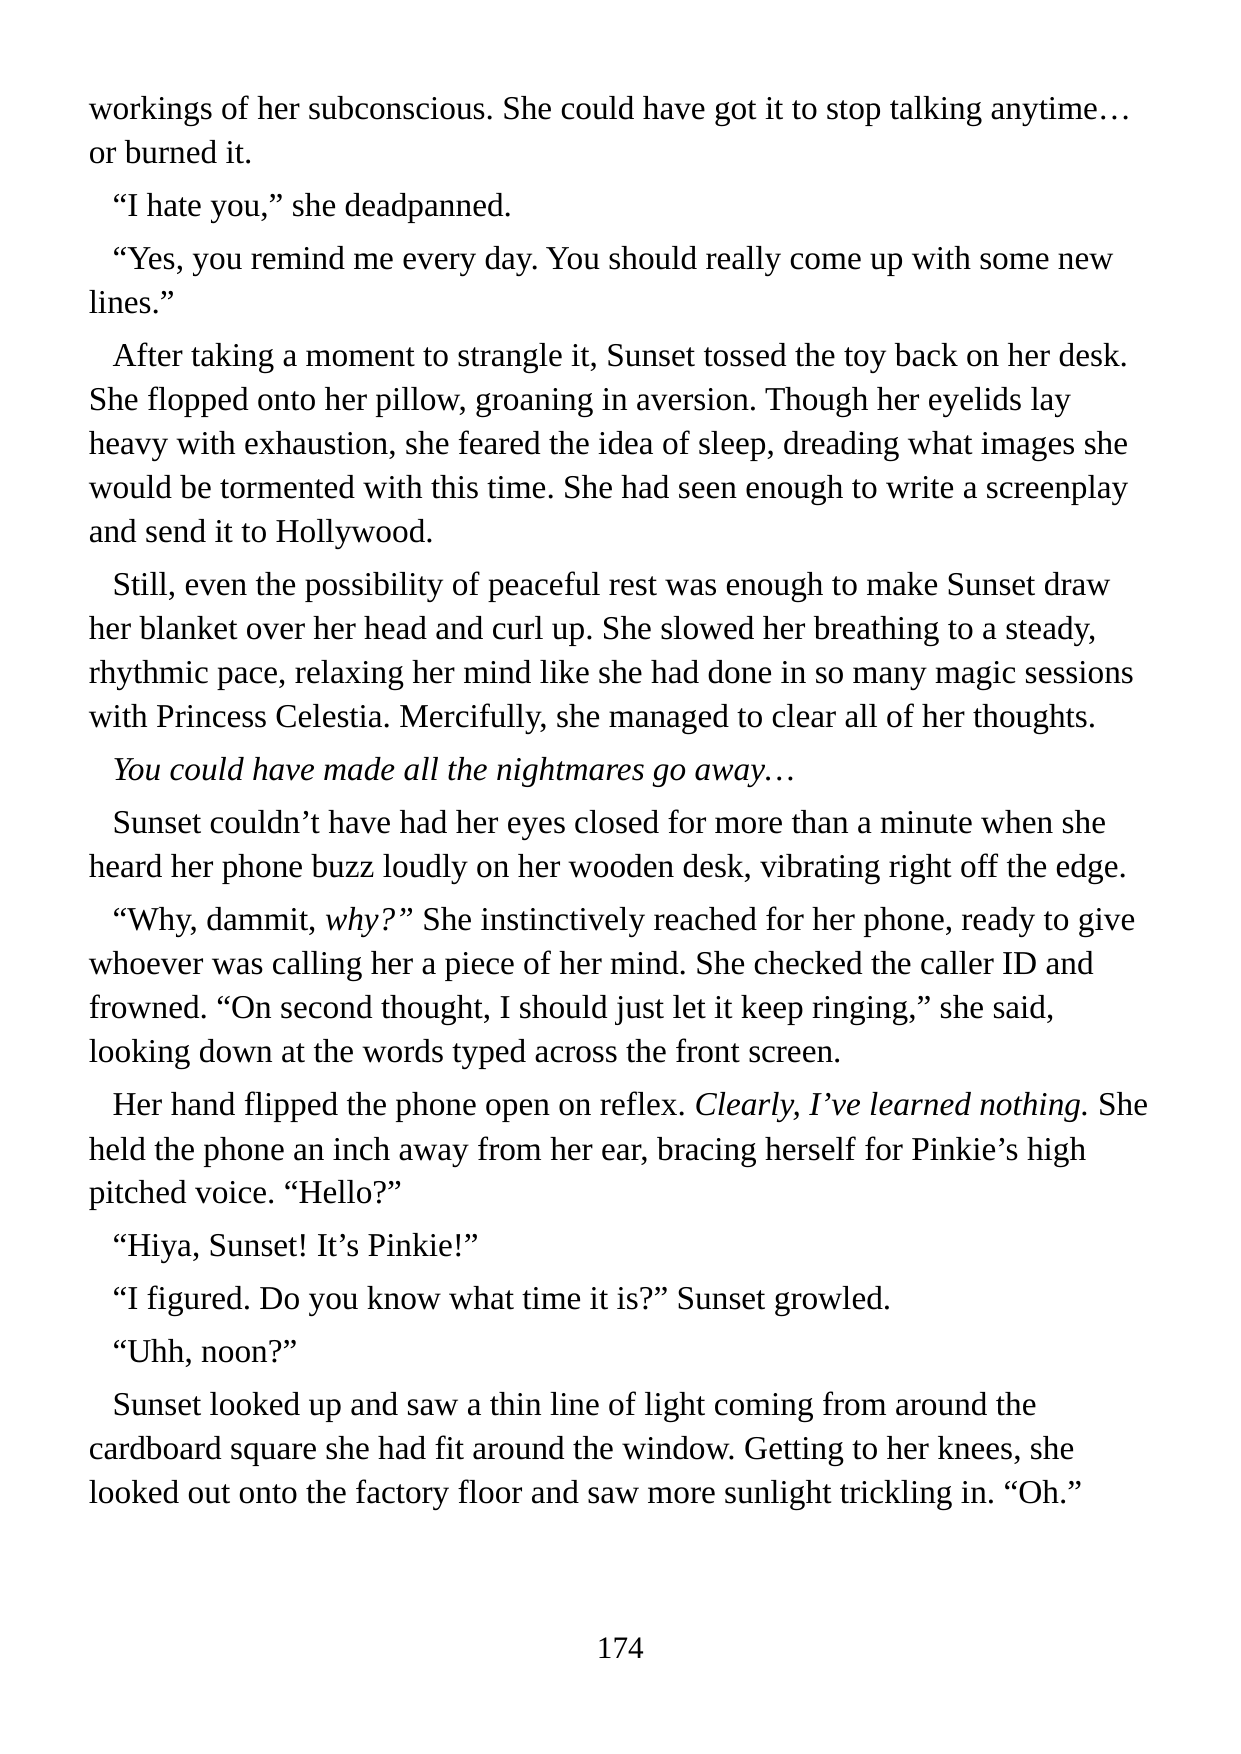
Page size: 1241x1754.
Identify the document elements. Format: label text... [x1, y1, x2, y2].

text Still, even the possibility of peaceful rest was enough to make Sunset draw her blanket over her head and curl up. She slowed her breathing to a steady, rhythmic pace, relaxing her mind like she had done in so many magic sessions with Princess Celestia. Mercifully, she managed to clear all of her thoughts. [88, 564, 1152, 735]
text Her hand flipped the phone open on reflex. Clearly, I’ve learned nothing. She held the phone an inch away from her ear, bracing herself for Pinkie’s high pitched voice. “Hello?” [88, 1085, 1152, 1211]
text After taking a moment to strangle it, Sunset tossed the toy back on her desk. She flopped onto her pillow, groaning in aversion. Though her eyelids lay heavy with exhaustion, she feared the idea of sleep, dreading what images she would be tormented with this time. She had seen enough to write a screenplay and send it to Hollywood. [88, 335, 1152, 550]
text “Yes, you remind me every day. You should really come up with some new lines.” [88, 238, 1152, 321]
text You could have made all the nightmares go away… [88, 750, 1152, 788]
text “Why, dammit, why?” She instinctively reached for her phone, ready to give whoever was calling her a piece of her mind. She checked the caller ID and frowned. “On second thought, I should just let it keep ringing,” she said, looking down at the words typed across the front screen. [88, 899, 1152, 1070]
text “I figured. Do you know what time it is?” Sunset growled. [88, 1279, 1152, 1317]
text “I hate you,” she deadpanned. [88, 186, 1152, 224]
text workings of her subconscious. She could have got it to stop talking anytime… or burned it. [88, 88, 1152, 171]
text Sunset couldn’t have had her eyes closed for more than a minute when she heard her phone buzz loudly on her wooden desk, vibrating right off the edge. [88, 803, 1152, 885]
text “Uhh, noon?” [88, 1332, 1152, 1370]
text Sunset looked up and saw a thin line of light coming from around the cardboard square she had fit around the window. Getting to her knees, she looked out onto the factory floor and saw more sunlight trickling in. “Oh.” [88, 1384, 1152, 1511]
text “Hiya, Sunset! It’s Pinkie!” [88, 1226, 1152, 1264]
